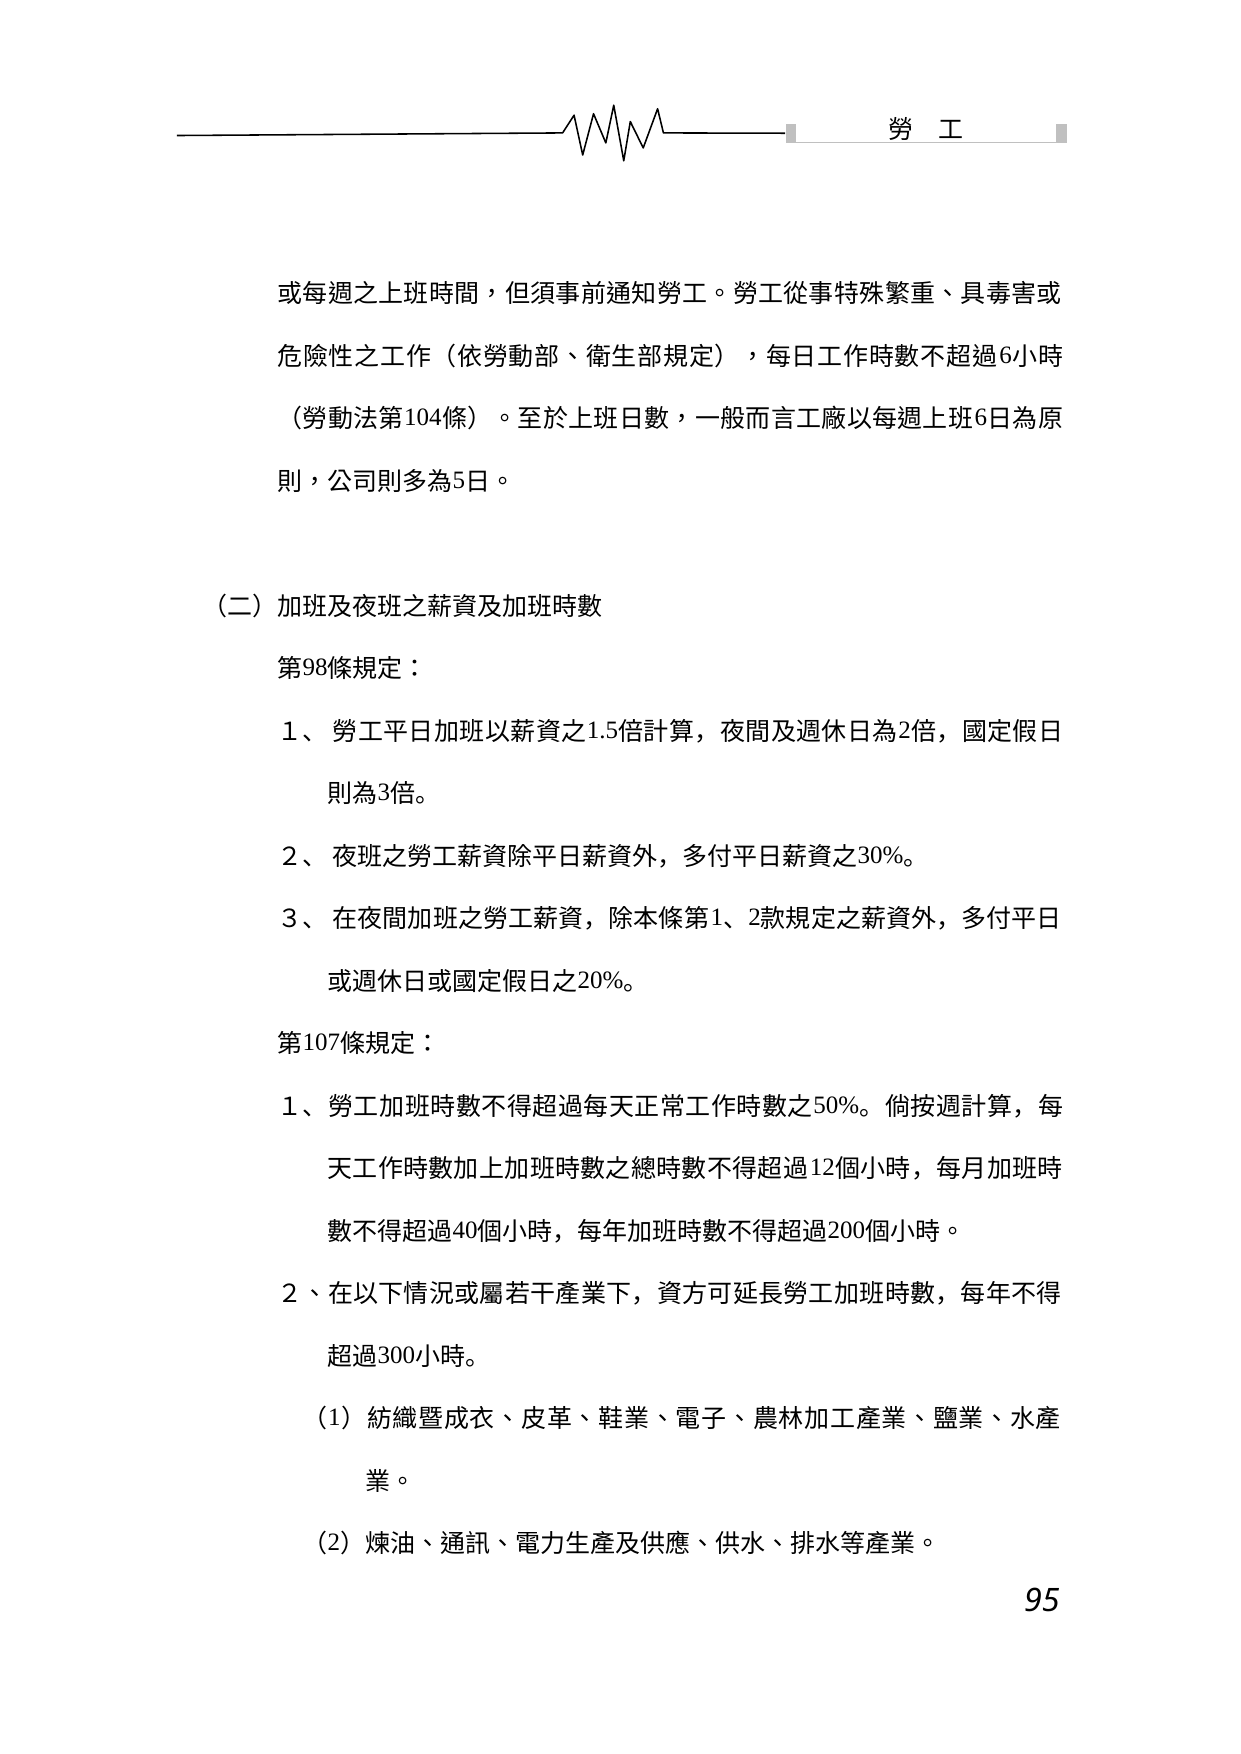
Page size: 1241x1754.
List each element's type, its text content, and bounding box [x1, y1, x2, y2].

text 第107條規定： [277, 1000, 1063, 1063]
text （二）加班及夜班之薪資及加班時數 [202, 563, 1063, 625]
text 第98條規定： [277, 625, 1063, 688]
text （2）煉油、通訊、電力生產及供應、供水、排水等產業。 [302, 1500, 1063, 1563]
text ３、 在夜間加班之勞工薪資，除本條第1、2款規定之薪資外，多付平日或週休日或國定假日之20%。 [277, 875, 1063, 1000]
text ２、在以下情況或屬若干產業下，資方可延長勞工加班時數，每年不得超過300小時。 [277, 1250, 1063, 1375]
text 或每週之上班時間，但須事前通知勞工。勞工從事特殊繁重、具毒害或危險性之工作（依勞動部、衛生部規定），每日工作時數不超過6小時（勞動法第104條）。至於上班日數，一般而言工廠以每週上班6日為原則，公司則多為5日。 [277, 250, 1063, 500]
text １、勞工加班時數不得超過每天正常工作時數之50%。倘按週計算，每天工作時數加上加班時數之總時數不得超過12個小時，每月加班時數不得超過40個小時，每年加班時數不得超過200個小時。 [277, 1063, 1063, 1250]
text １、 勞工平日加班以薪資之1.5倍計算，夜間及週休日為2倍，國定假日則為3倍。 [277, 688, 1063, 813]
text ２、 夜班之勞工薪資除平日薪資外，多付平日薪資之30%。 [277, 813, 1063, 875]
text （1）紡織暨成衣、皮革、鞋業、電子、農林加工產業、鹽業、水產業。 [302, 1375, 1063, 1500]
